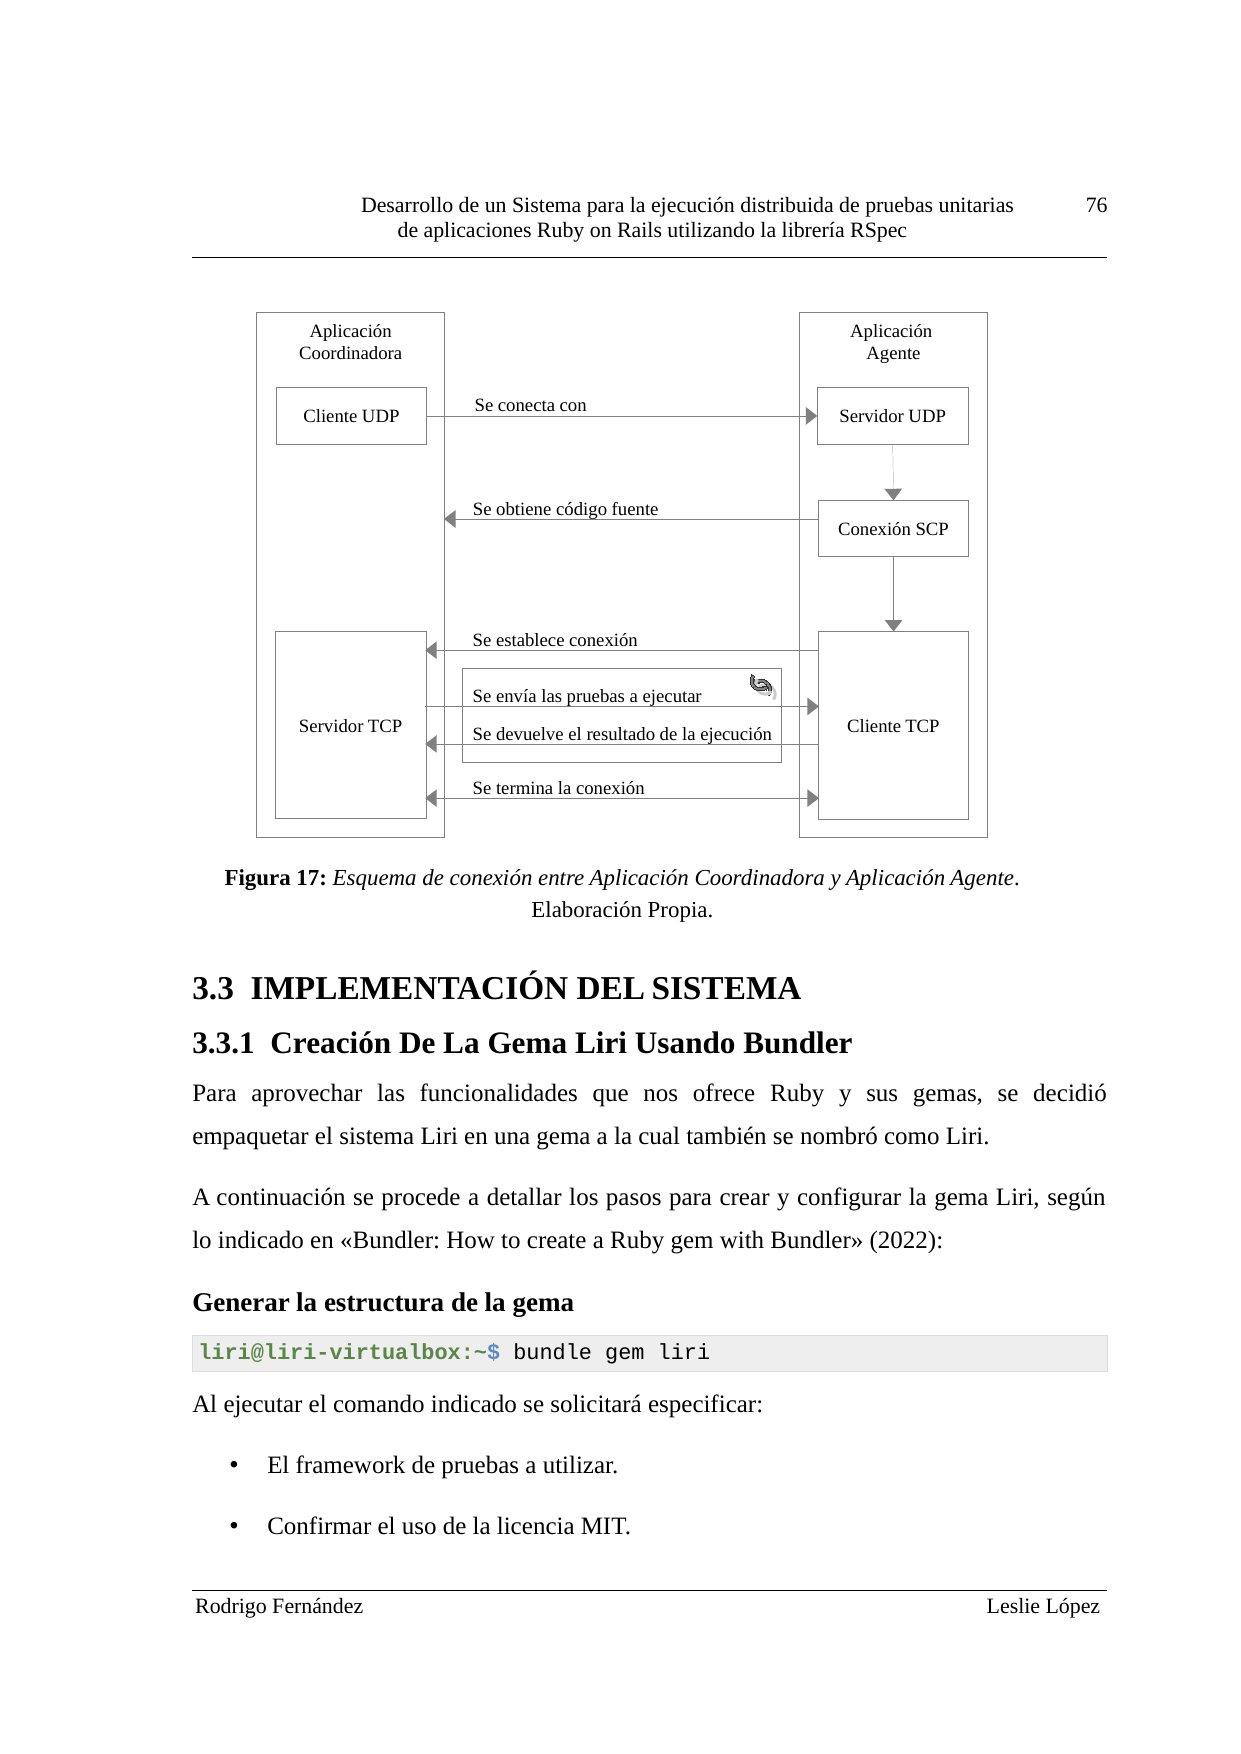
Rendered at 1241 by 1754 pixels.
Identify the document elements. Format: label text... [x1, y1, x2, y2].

subtitle Implementación del Sistema [192, 968, 1107, 1007]
list Confirmar el uso de la licencia MIT. [229, 1511, 1107, 1540]
text Generar la estructura de la gema [192, 1286, 1107, 1317]
text Elaboración Propia. [192, 897, 1052, 923]
text Para aprovechar las funcionalidades que nos ofrece Ruby y sus gemas, se decidió empaquetar el sistema Liri en una gema a la cual también se nombró como Liri. [192, 1078, 1107, 1150]
text Al ejecutar el comando indicado se solicitará especificar: [192, 1389, 1107, 1418]
subtitle Creación de la Gema Liri usando Bundler [192, 1024, 1107, 1060]
list El framework de pruebas a utilizar. [229, 1450, 1107, 1479]
text Figura 17: Esquema de conexión entre Aplicación Coordinadora y Aplicación Agente. [192, 864, 1052, 891]
text A continuación se procede a detallar los pasos para crear y configurar la gema Liri, según lo indicado en «Bundler: How to create a Ruby gem with Bundler» (2022): [192, 1182, 1107, 1254]
text liri@liri-virtualbox:~$ bundle gem liri [193, 1336, 1107, 1371]
